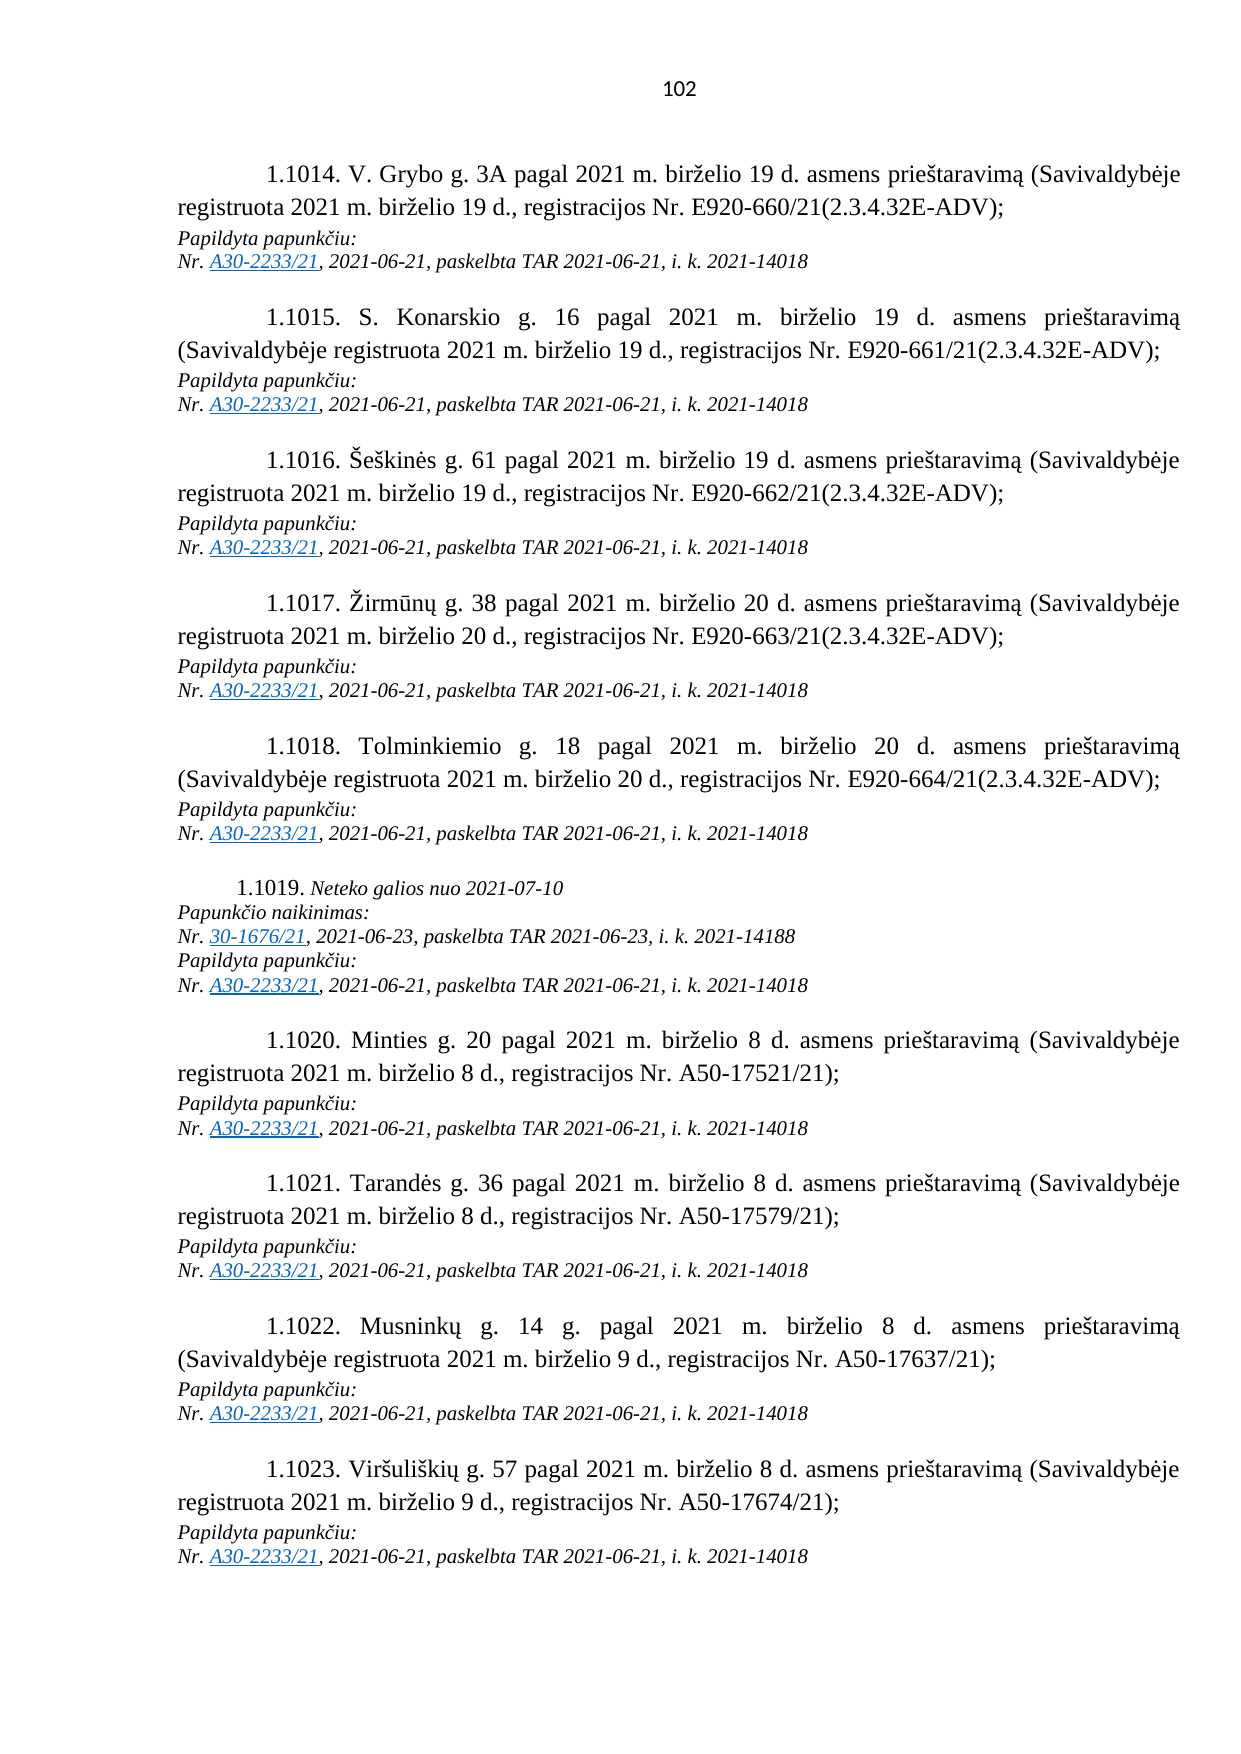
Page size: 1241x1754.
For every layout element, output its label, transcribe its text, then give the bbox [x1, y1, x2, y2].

text 1.1022. Musninkų g. 14 g. pagal 2021 m. birželio 8 d. asmens prieštaravimą (Savivaldybėje registruota 2021 m. birželio 9 d., registracijos Nr. A50-17637/21); [177, 1311, 1181, 1373]
text 1.1019. Neteko galios nuo 2021-07-10 [177, 874, 1181, 900]
text Papildyta papunkčiu: [177, 511, 1181, 535]
text Papunkčio naikinimas: [177, 900, 1181, 924]
text Nr. A30-2233/21, 2021-06-21, paskelbta TAR 2021-06-21, i. k. 2021-14018 [177, 1115, 1181, 1139]
text 1.1014. V. Grybo g. 3A pagal 2021 m. birželio 19 d. asmens prieštaravimą (Savivaldybėje registruota 2021 m. birželio 19 d., registracijos Nr. E920-660/21(2.3.4.32E-ADV); [177, 159, 1181, 221]
text Nr. A30-2233/21, 2021-06-21, paskelbta TAR 2021-06-21, i. k. 2021-14018 [177, 1401, 1181, 1425]
text 1.1023. Viršuliškių g. 57 pagal 2021 m. birželio 8 d. asmens prieštaravimą (Savivaldybėje registruota 2021 m. birželio 9 d., registracijos Nr. A50-17674/21); [177, 1454, 1181, 1516]
text Nr. A30-2233/21, 2021-06-21, paskelbta TAR 2021-06-21, i. k. 2021-14018 [177, 972, 1181, 997]
text Nr. A30-2233/21, 2021-06-21, paskelbta TAR 2021-06-21, i. k. 2021-14018 [177, 535, 1181, 559]
text Nr. A30-2233/21, 2021-06-21, paskelbta TAR 2021-06-21, i. k. 2021-14018 [177, 1258, 1181, 1282]
text Papildyta papunkčiu: [177, 225, 1181, 249]
text Papildyta papunkčiu: [177, 797, 1181, 821]
text Papildyta papunkčiu: [177, 1234, 1181, 1258]
text Nr. A30-2233/21, 2021-06-21, paskelbta TAR 2021-06-21, i. k. 2021-14018 [177, 821, 1181, 845]
text Nr. 30-1676/21, 2021-06-23, paskelbta TAR 2021-06-23, i. k. 2021-14188 [177, 924, 1181, 948]
text 1.1017. Žirmūnų g. 38 pagal 2021 m. birželio 20 d. asmens prieštaravimą (Savivaldybėje registruota 2021 m. birželio 20 d., registracijos Nr. E920-663/21(2.3.4.32E-ADV); [177, 588, 1181, 650]
text 1.1021. Tarandės g. 36 pagal 2021 m. birželio 8 d. asmens prieštaravimą (Savivaldybėje registruota 2021 m. birželio 8 d., registracijos Nr. A50-17579/21); [177, 1168, 1181, 1230]
text Papildyta papunkčiu: [177, 1520, 1181, 1544]
text Nr. A30-2233/21, 2021-06-21, paskelbta TAR 2021-06-21, i. k. 2021-14018 [177, 1544, 1181, 1568]
text Papildyta papunkčiu: [177, 1377, 1181, 1401]
text Papildyta papunkčiu: [177, 948, 1181, 972]
text 1.1018. Tolminkiemio g. 18 pagal 2021 m. birželio 20 d. asmens prieštaravimą (Savivaldybėje registruota 2021 m. birželio 20 d., registracijos Nr. E920-664/21(2.3.4.32E-ADV); [177, 731, 1181, 793]
text 1.1015. S. Konarskio g. 16 pagal 2021 m. birželio 19 d. asmens prieštaravimą (Savivaldybėje registruota 2021 m. birželio 19 d., registracijos Nr. E920-661/21(2.3.4.32E-ADV); [177, 302, 1181, 364]
text Papildyta papunkčiu: [177, 654, 1181, 678]
text 1.1020. Minties g. 20 pagal 2021 m. birželio 8 d. asmens prieštaravimą (Savivaldybėje registruota 2021 m. birželio 8 d., registracijos Nr. A50-17521/21); [177, 1025, 1181, 1087]
text Papildyta papunkčiu: [177, 1091, 1181, 1115]
text Nr. A30-2233/21, 2021-06-21, paskelbta TAR 2021-06-21, i. k. 2021-14018 [177, 678, 1181, 702]
text Nr. A30-2233/21, 2021-06-21, paskelbta TAR 2021-06-21, i. k. 2021-14018 [177, 392, 1181, 416]
text Nr. A30-2233/21, 2021-06-21, paskelbta TAR 2021-06-21, i. k. 2021-14018 [177, 249, 1181, 273]
text 1.1016. Šeškinės g. 61 pagal 2021 m. birželio 19 d. asmens prieštaravimą (Savivaldybėje registruota 2021 m. birželio 19 d., registracijos Nr. E920-662/21(2.3.4.32E-ADV); [177, 445, 1181, 507]
text Papildyta papunkčiu: [177, 368, 1181, 392]
